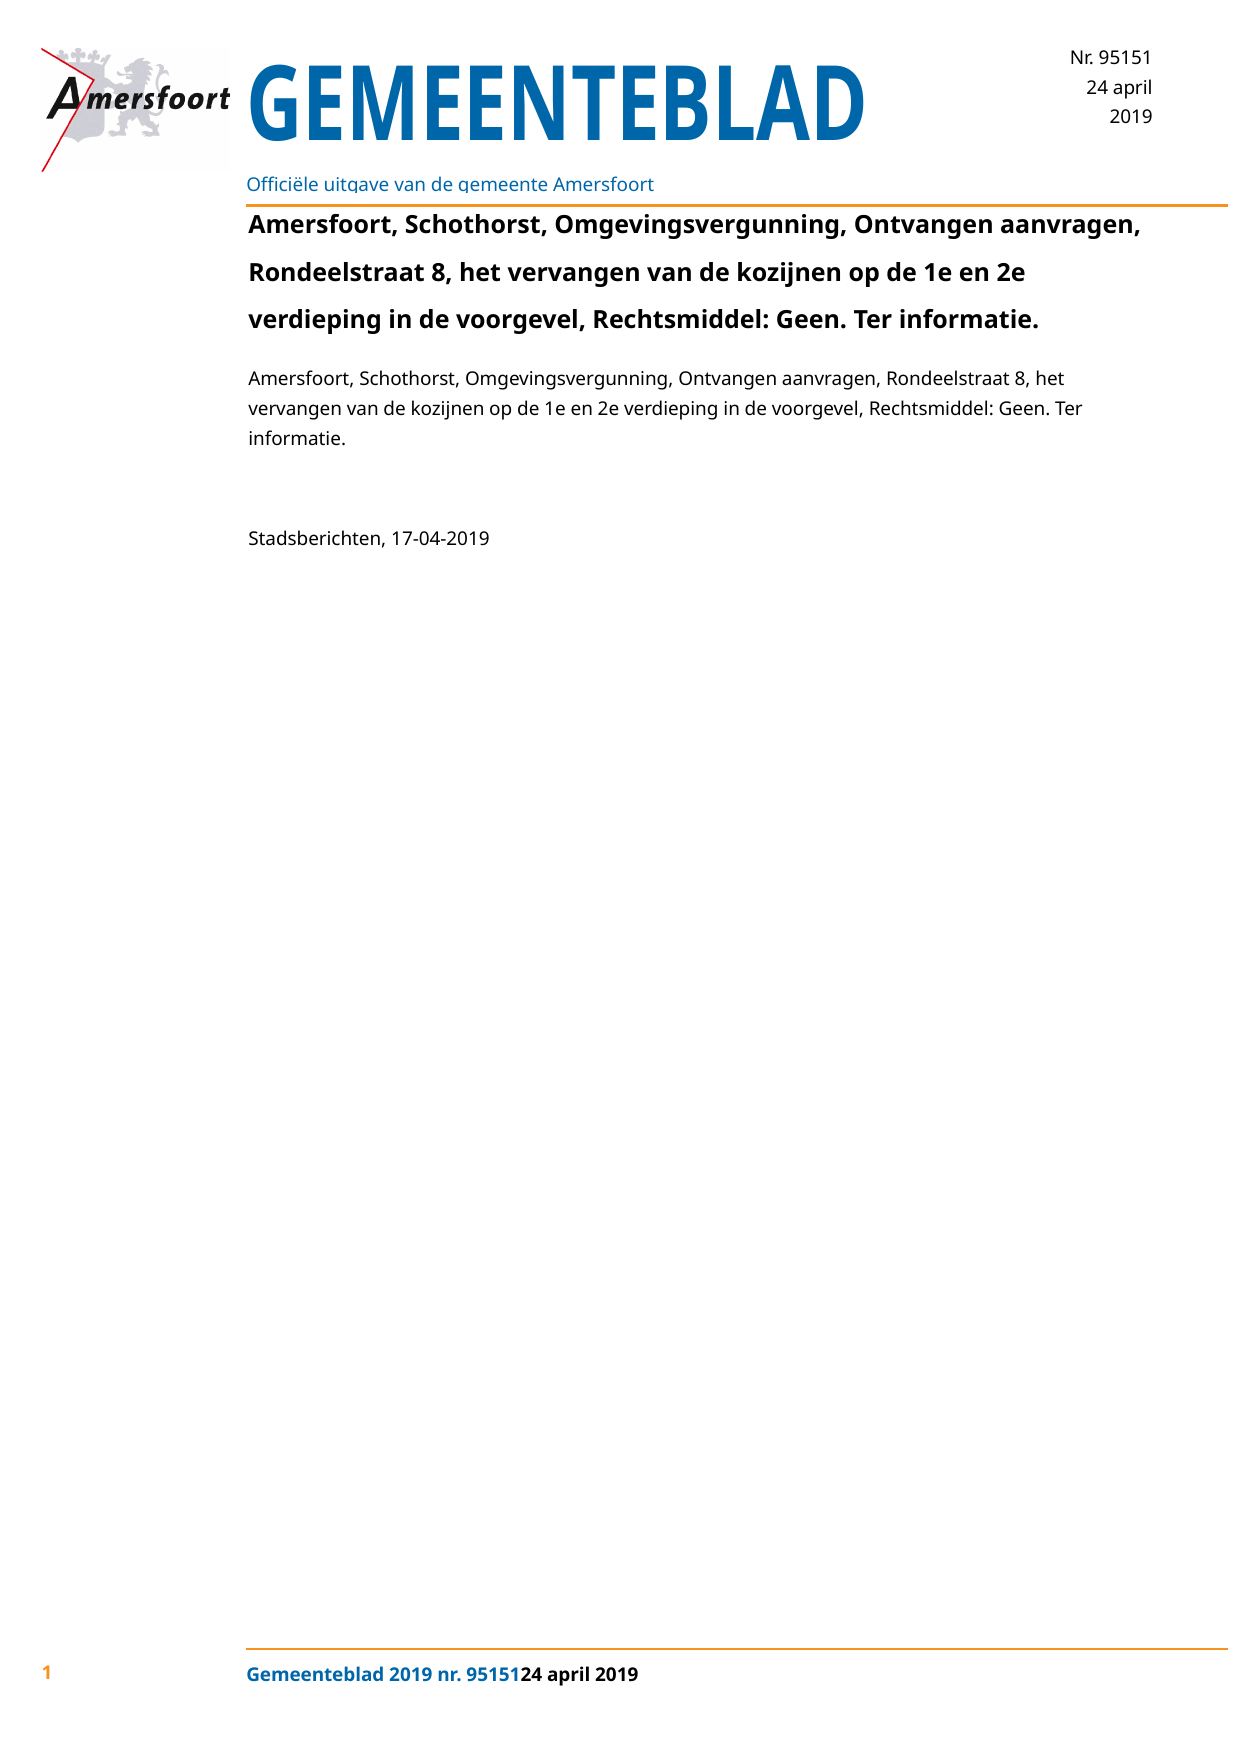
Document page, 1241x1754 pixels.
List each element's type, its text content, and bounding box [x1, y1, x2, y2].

text Amersfoort, Schothorst, Omgevingsvergunning, Ontvangen aanvragen, Rondeelstraat 8, het vervangen van de kozijnen op de 1e en 2e verdieping in de voorgevel, Rechtsmiddel: Geen. Ter informatie. [248, 207, 1152, 336]
text Amersfoort, Schothorst, Omgevingsvergunning, Ontvangen aanvragen, Rondeelstraat 8, het vervangen van de kozijnen op de 1e en 2e verdieping in de voorgevel, Rechtsmiddel: Geen. Ter informatie. [248, 366, 1152, 450]
picture [41, 47, 231, 172]
text Stadsberichten, 17-04-2019 [248, 526, 1152, 551]
